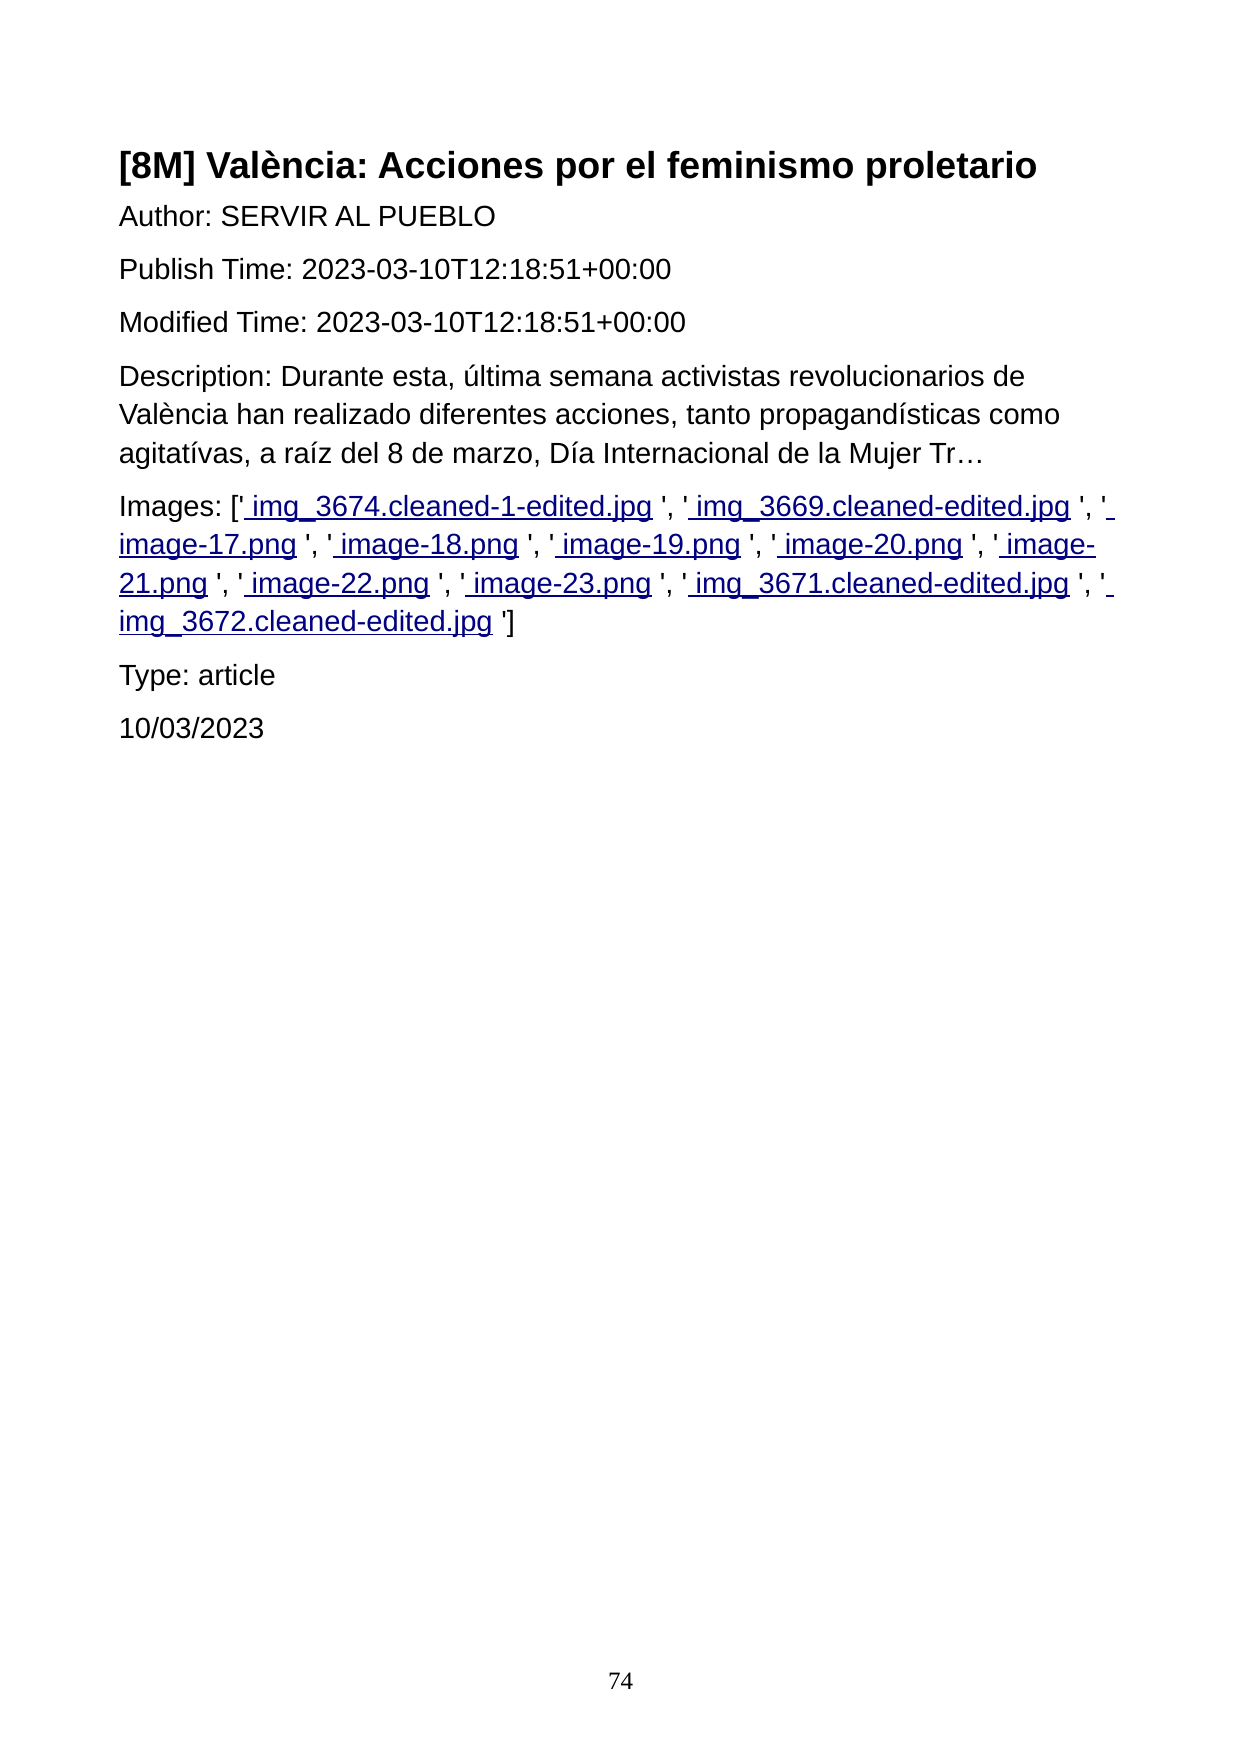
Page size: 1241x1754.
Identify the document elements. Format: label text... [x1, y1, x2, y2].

text Publish Time: 2023-03-10T12:18:51+00:00 [118, 252, 1122, 286]
text Modified Time: 2023-03-10T12:18:51+00:00 [118, 305, 1122, 339]
text Type: article [118, 657, 1122, 691]
text Author: SERVIR AL PUEBLO [118, 199, 1122, 233]
text 10/03/2023 [118, 711, 1122, 744]
subtitle [8M] València: Acciones por el feminismo proletario [118, 143, 1122, 187]
text Images: [' img_3674.cleaned-1-edited.jpg ', ' img_3669.cleaned-edited.jpg ', ' image-17.png ', ' image-18.png ', ' image-19.png ', ' image-20.png ', ' image-21.png ', ' image-22.png ', ' image-23.png ', ' img_3671.cleaned-edited.jpg ', ' img_3672.cleaned-edited.jpg '] [118, 489, 1122, 638]
text Description: Durante esta, última semana activistas revolucionarios de València han realizado diferentes acciones, tanto propagandísticas como agitatívas, a raíz del 8 de marzo, Día Internacional de la Mujer Tr… [118, 358, 1122, 469]
